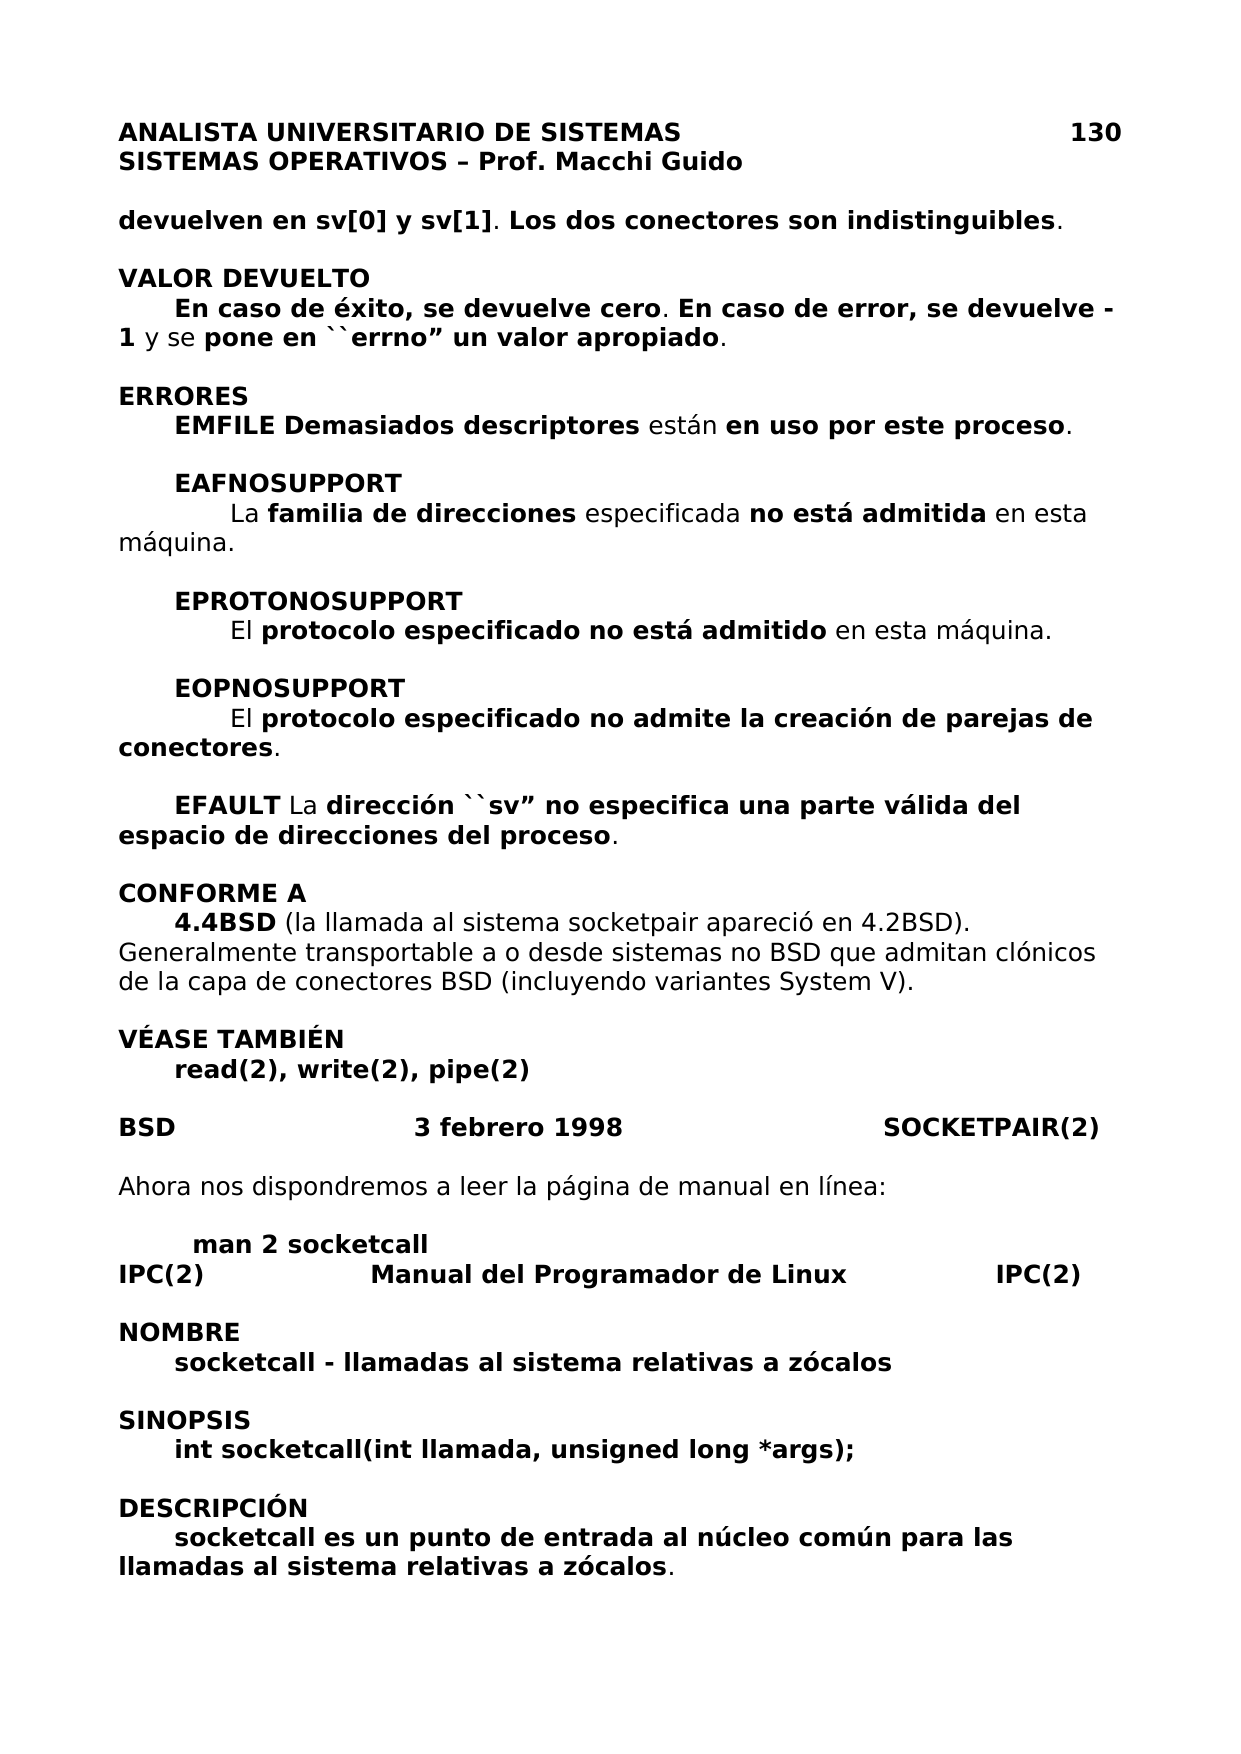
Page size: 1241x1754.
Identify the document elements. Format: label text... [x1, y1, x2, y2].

text devuelven en sv[0] y sv[1]. Los dos conectores son indistinguibles. [118, 206, 1122, 235]
text En caso de éxito, se devuelve cero. En caso de error, se devuelve -1 y se pone en ``errno” un valor apropiado. [118, 294, 1122, 352]
text ERRORES [118, 382, 1122, 411]
text NOMBRE [118, 1318, 1122, 1348]
text man 2 socketcall [118, 1231, 1122, 1260]
text EPROTONOSUPPORT [118, 587, 1122, 616]
text EAFNOSUPPORT [118, 469, 1122, 499]
text CONFORME A [118, 879, 1122, 909]
text read(2), write(2), pipe(2) [118, 1055, 1122, 1084]
text EMFILE Demasiados descriptores están en uso por este proceso. [118, 411, 1122, 440]
text La familia de direcciones especificada no está admitida en esta máquina. [118, 499, 1122, 557]
text socketcall es un punto de entrada al núcleo común para las llamadas al sistema relativas a zócalos. [118, 1523, 1122, 1582]
text VALOR DEVUELTO [118, 265, 1122, 294]
text EOPNOSUPPORT [118, 674, 1122, 704]
text socketcall - llamadas al sistema relativas a zócalos [118, 1348, 1122, 1377]
text El protocolo especificado no está admitido en esta máquina. [118, 616, 1122, 645]
text Ahora nos dispondremos a leer la página de manual en línea: [118, 1172, 1122, 1201]
text 4.4BSD (la llamada al sistema socketpair apareció en 4.2BSD). Generalmente transportable a o desde sistemas no BSD que admitan clónicos de la capa de conectores BSD (incluyendo variantes System V). [118, 909, 1122, 996]
text SINOPSIS [118, 1406, 1122, 1436]
text EFAULT La dirección ``sv” no especifica una parte válida del espacio de direcciones del proceso. [118, 792, 1122, 850]
text BSD 3 febrero 1998 SOCKETPAIR(2) [118, 1113, 1122, 1143]
text int socketcall(int llamada, unsigned long *args); [118, 1436, 1122, 1465]
text IPC(2) Manual del Programador de Linux IPC(2) [118, 1260, 1122, 1289]
text El protocolo especificado no admite la creación de parejas de conectores. [118, 704, 1122, 762]
text VÉASE TAMBIÉN [118, 1026, 1122, 1055]
text DESCRIPCIÓN [118, 1494, 1122, 1523]
